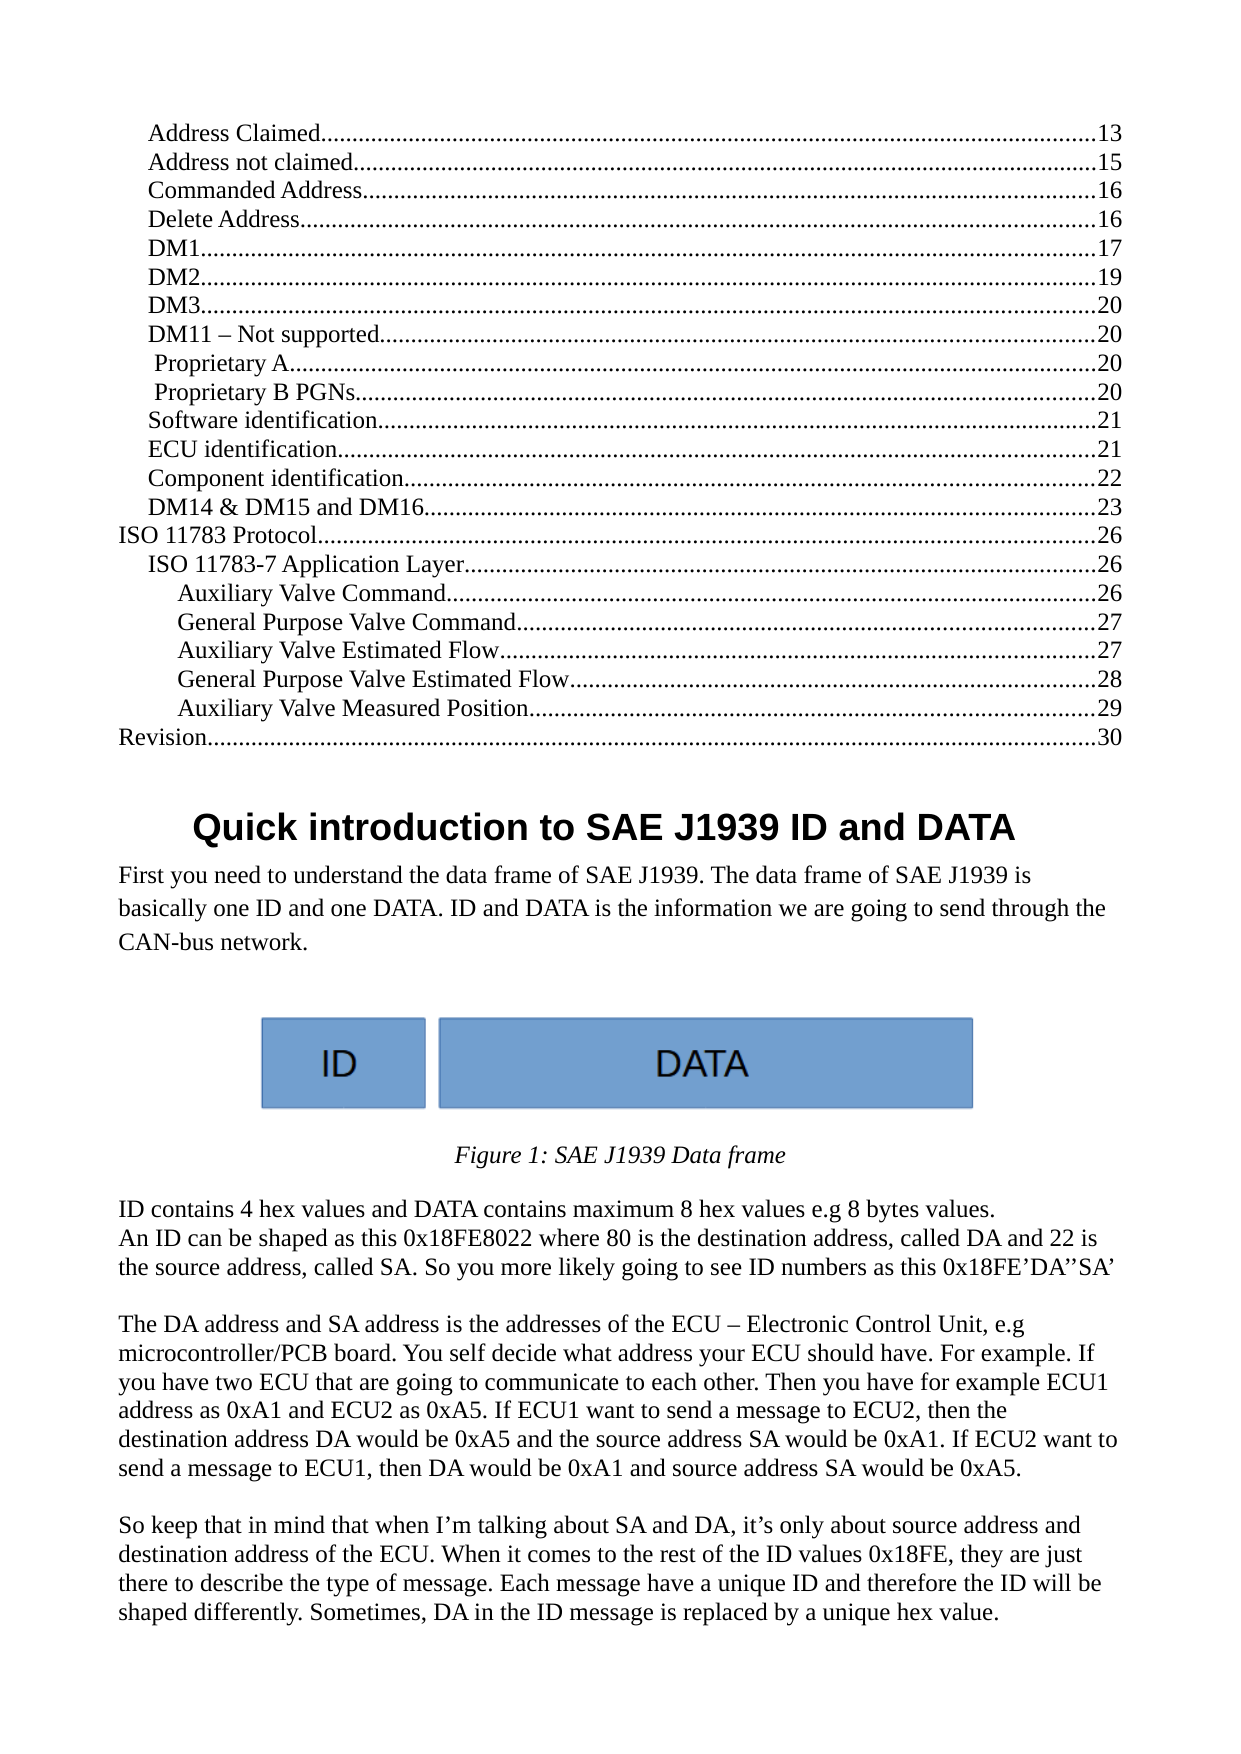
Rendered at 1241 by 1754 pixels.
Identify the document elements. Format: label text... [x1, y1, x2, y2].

text Component identification 22 [148, 463, 1122, 492]
text ECU identification 21 [148, 434, 1122, 463]
text DM14 & DM15 and DM16 23 [148, 492, 1122, 521]
text Auxiliary Valve Command 26 [177, 578, 1122, 607]
text Figure 1: SAE J1939 Data frame [249, 1141, 991, 1169]
text Address Claimed 13 [148, 118, 1122, 147]
text ISO 11783-7 Application Layer 26 [148, 549, 1122, 578]
text The DA address and SA address is the addresses of the ECU – Electronic Control Unit, e.g microcontroller/PCB board. You self decide what address your ECU should have. For example. If you have two ECU that are going to communicate to each other. Then you have for example ECU1 address as 0xA1 and ECU2 as 0xA5. If ECU1 want to send a message to ECU2, then the destination address DA would be 0xA5 and the source address SA would be 0xA1. If ECU2 want to send a message to ECU1, then DA would be 0xA1 and source address SA would be 0xA5. [118, 1309, 1122, 1482]
text Proprietary B PGNs 20 [148, 377, 1122, 406]
picture [248, 986, 992, 1141]
text ISO 11783 Protocol 26 [118, 521, 1122, 549]
text Commanded Address 16 [148, 176, 1122, 204]
text DM11 – Not supported 20 [148, 319, 1122, 348]
text General Purpose Valve Estimated Flow 28 [177, 664, 1122, 693]
text Auxiliary Valve Measured Position 29 [177, 693, 1122, 722]
text Auxiliary Valve Estimated Flow 27 [177, 636, 1122, 664]
text Delete Address 16 [148, 204, 1122, 233]
text First you need to understand the data frame of SAE J1939. The data frame of SAE J1939 is basically one ID and one DATA. ID and DATA is the information we are going to send through the CAN-bus network. [118, 861, 1122, 955]
text General Purpose Valve Command 27 [177, 607, 1122, 636]
subtitle Quick introduction to SAE J1939 ID and DATA [118, 804, 1122, 848]
text An ID can be shaped as this 0x18FE8022 where 80 is the destination address, called DA and 22 is the source address, called SA. So you more likely going to see ID numbers as this 0x18FE’DA’’SA’ [118, 1223, 1122, 1281]
text DM2 19 [148, 262, 1122, 291]
text So keep that in mind that when I’m talking about SA and DA, it’s only about source address and destination address of the ECU. When it comes to the rest of the ID values 0x18FE, they are just there to describe the type of message. Each message have a unique ID and therefore the ID will be shaped differently. Sometimes, DA in the ID message is replaced by a unique hex value. [118, 1511, 1122, 1626]
text Address not claimed 15 [148, 147, 1122, 176]
text ID contains 4 hex values and DATA contains maximum 8 hex values e.g 8 bytes values. [118, 1194, 1122, 1223]
text Software identification 21 [148, 406, 1122, 434]
text DM3 20 [148, 291, 1122, 319]
text DM1 17 [148, 233, 1122, 262]
text Proprietary A 20 [148, 348, 1122, 377]
text Revision 30 [118, 722, 1122, 751]
